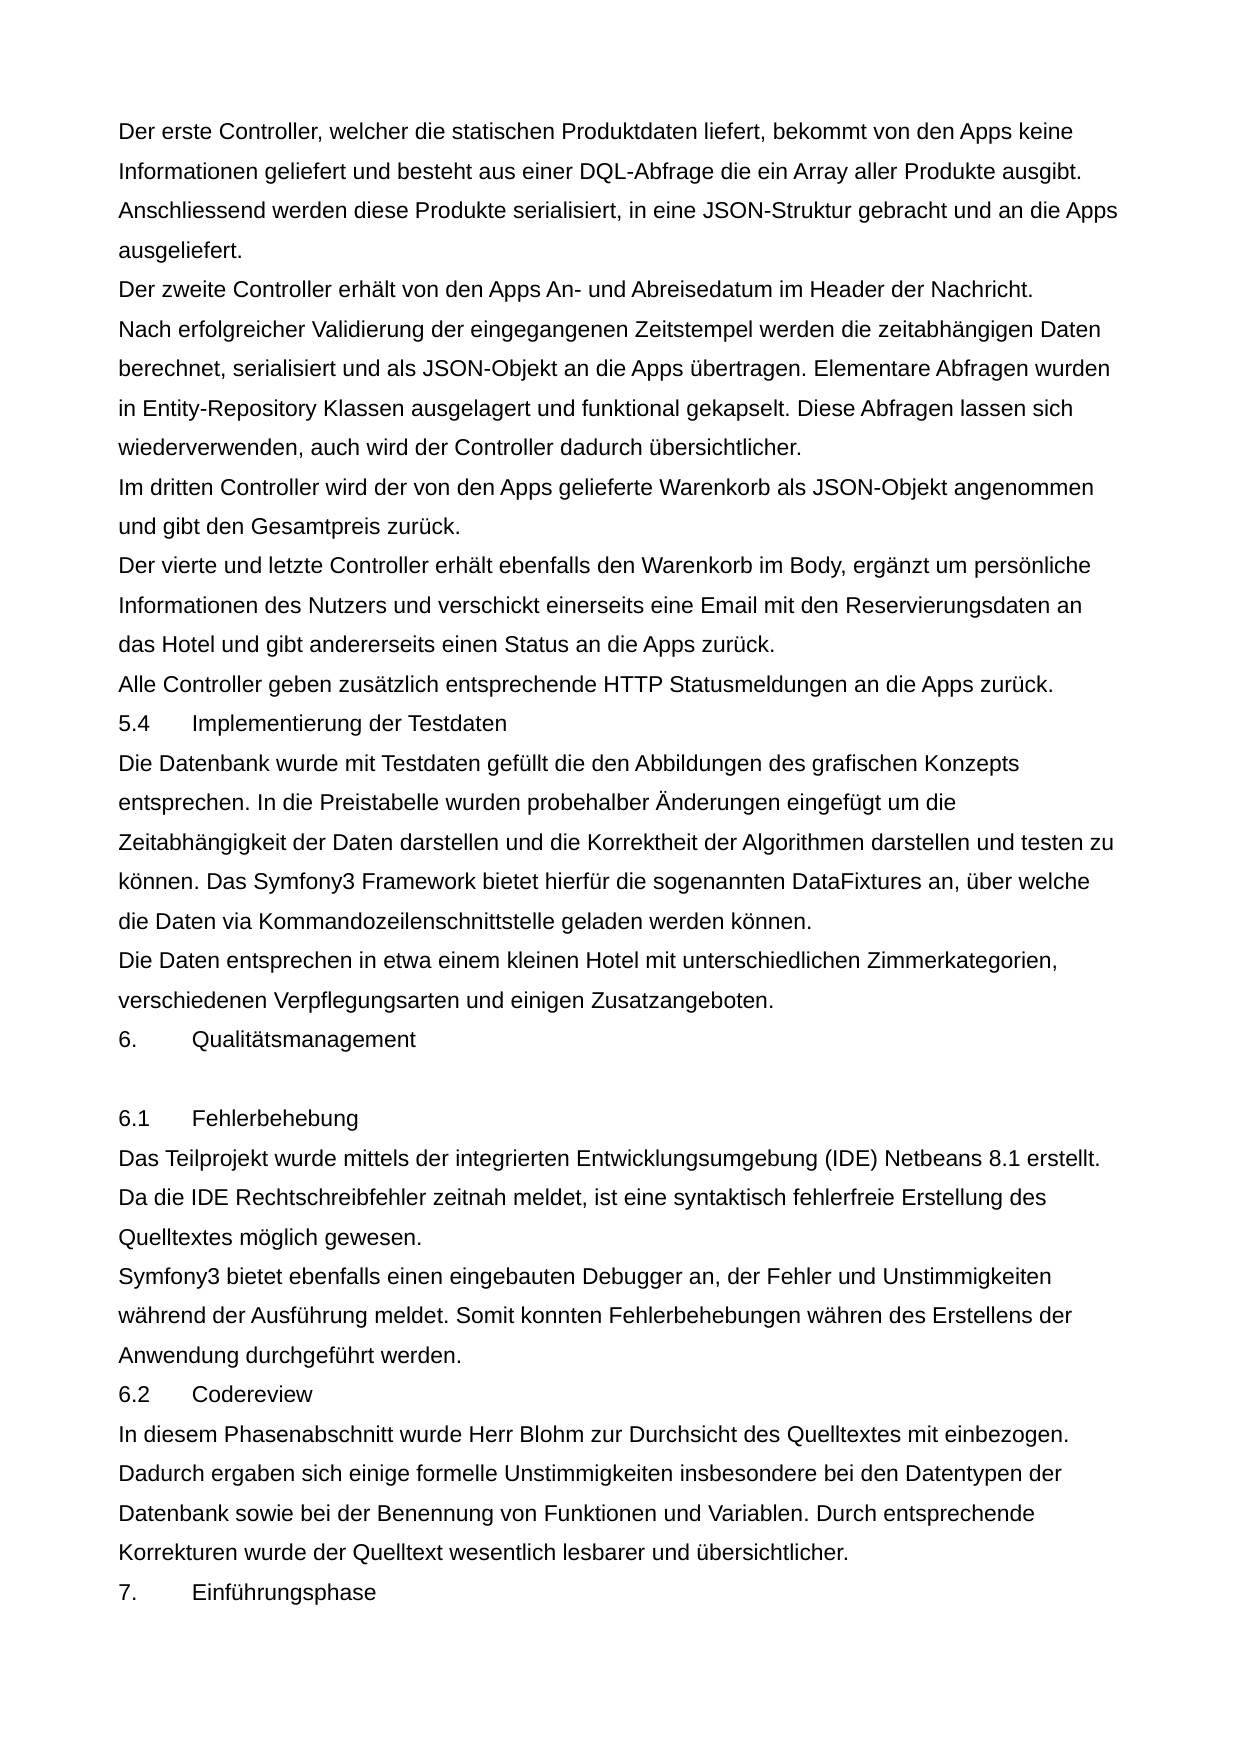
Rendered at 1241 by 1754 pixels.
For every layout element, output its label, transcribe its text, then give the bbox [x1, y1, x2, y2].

text Das Teilprojekt wurde mittels der integrierten Entwicklungsumgebung (IDE) Netbeans 8.1 erstellt. Da die IDE Rechtschreibfehler zeitnah meldet, ist eine syntaktisch fehlerfreie Erstellung des Quelltextes möglich gewesen. [118, 1144, 1122, 1250]
text Der zweite Controller erhält von den Apps An- und Abreisedatum im Header der Nachricht. [118, 276, 1122, 302]
text Im dritten Controller wird der von den Apps gelieferte Warenkorb als JSON-Objekt angenommen und gibt den Gesamtpreis zurück. [118, 473, 1122, 539]
text 7. Einführungsphase [118, 1579, 1122, 1605]
text Die Datenbank wurde mit Testdaten gefüllt die den Abbildungen des grafischen Konzepts entsprechen. In die Preistabelle wurden probehalber Änderungen eingefügt um die Zeitabhängigkeit der Daten darstellen und die Korrektheit der Algorithmen darstellen und testen zu können. Das Symfony3 Framework bietet hierfür die sogenannten DataFixtures an, über welche die Daten via Kommandozeilenschnittstelle geladen werden können. [118, 750, 1122, 934]
text Der erste Controller, welcher die statischen Produktdaten liefert, bekommt von den Apps keine Informationen geliefert und besteht aus einer DQL-Abfrage die ein Array aller Produkte ausgibt. Anschliessend werden diese Produkte serialisiert, in eine JSON-Struktur gebracht und an die Apps ausgeliefert. [118, 118, 1122, 263]
text 6.2 Codereview [118, 1381, 1122, 1408]
text 6.1 Fehlerbehebung [118, 1105, 1122, 1131]
text Nach erfolgreicher Validierung der eingegangenen Zeitstempel werden die zeitabhängigen Daten berechnet, serialisiert und als JSON-Objekt an die Apps übertragen. Elementare Abfragen wurden in Entity-Repository Klassen ausgelagert und funktional gekapselt. Diese Abfragen lassen sich wiederverwenden, auch wird der Controller dadurch übersichtlicher. [118, 316, 1122, 460]
text 6. Qualitätsmanagement [118, 1026, 1122, 1052]
text Die Daten entsprechen in etwa einem kleinen Hotel mit unterschiedlichen Zimmerkategorien, verschiedenen Verpflegungsarten und einigen Zusatzangeboten. [118, 947, 1122, 1013]
text 5.4 Implementierung der Testdaten [118, 710, 1122, 737]
text Alle Controller geben zusätzlich entsprechende HTTP Statusmeldungen an die Apps zurück. [118, 671, 1122, 697]
text Der vierte und letzte Controller erhält ebenfalls den Warenkorb im Body, ergänzt um persönliche Informationen des Nutzers und verschickt einerseits eine Email mit den Reservierungsdaten an das Hotel und gibt andererseits einen Status an die Apps zurück. [118, 552, 1122, 658]
text Symfony3 bietet ebenfalls einen eingebauten Debugger an, der Fehler und Unstimmigkeiten während der Ausführung meldet. Somit konnten Fehlerbehebungen währen des Erstellens der Anwendung durchgeführt werden. [118, 1263, 1122, 1368]
text In diesem Phasenabschnitt wurde Herr Blohm zur Durchsicht des Quelltextes mit einbezogen. Dadurch ergaben sich einige formelle Unstimmigkeiten insbesondere bei den Datentypen der Datenbank sowie bei der Benennung von Funktionen und Variablen. Durch entsprechende Korrekturen wurde der Quelltext wesentlich lesbarer und übersichtlicher. [118, 1421, 1122, 1566]
